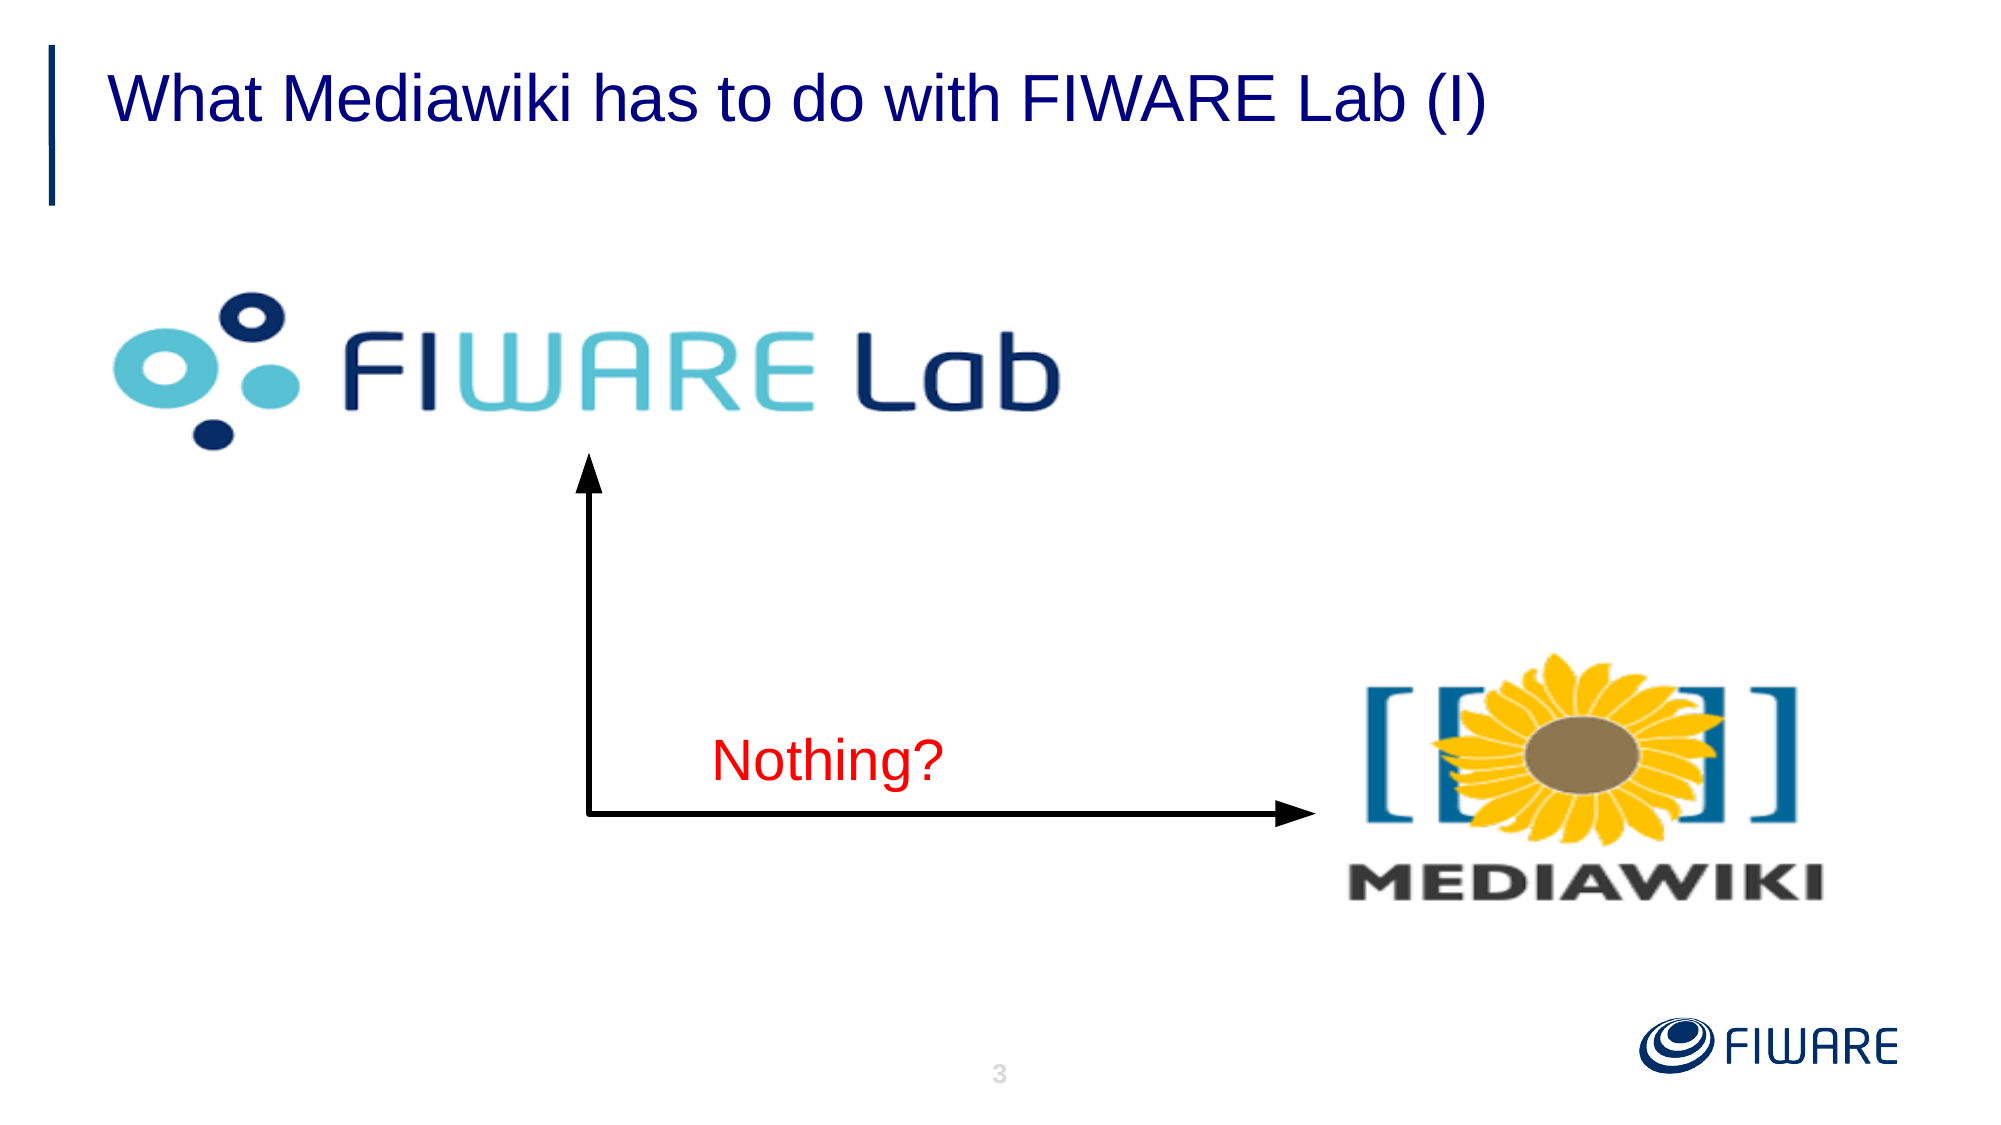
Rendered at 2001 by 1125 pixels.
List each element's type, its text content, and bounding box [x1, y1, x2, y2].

slide_number [887, 1042, 1113, 1103]
picture [1635, 1012, 1905, 1077]
text_box Nothing? [696, 720, 1034, 840]
title What Mediawiki has to do with FIWARE Lab (I) [92, 47, 1704, 166]
picture [82, 289, 1096, 453]
picture [1315, 635, 1843, 993]
